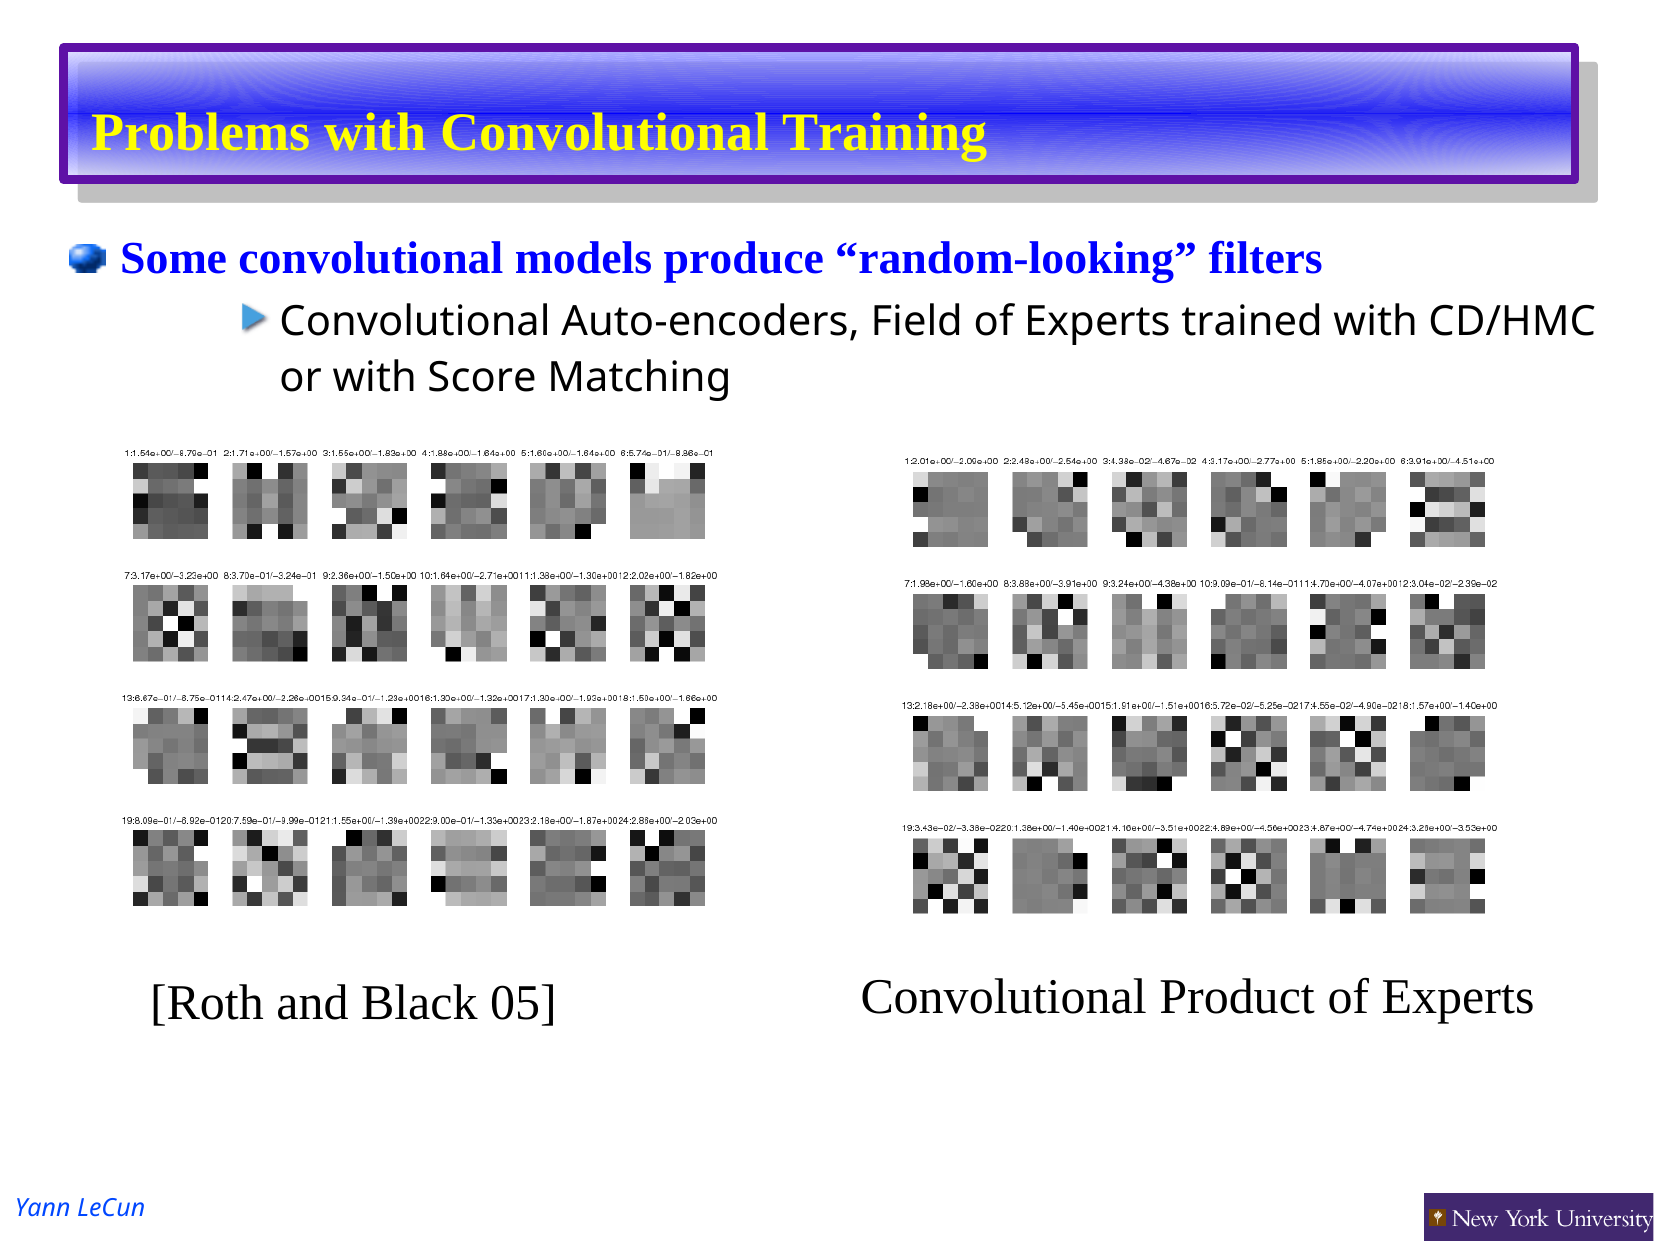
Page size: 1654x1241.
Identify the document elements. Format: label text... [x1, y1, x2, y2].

picture [120, 442, 721, 906]
text_box [Roth and Black 05] [150, 975, 558, 1036]
list Some convolutional models produce “random-looking” filters Convolutional Auto-encoders, Field of Experts trained with CD/HMC or with Score Matching [69, 232, 1607, 1171]
picture [900, 450, 1501, 914]
text_box Convolutional Product of Experts [860, 969, 1536, 1030]
title Problems with Convolutional Training [63, 47, 1576, 180]
picture [1424, 1193, 1654, 1241]
